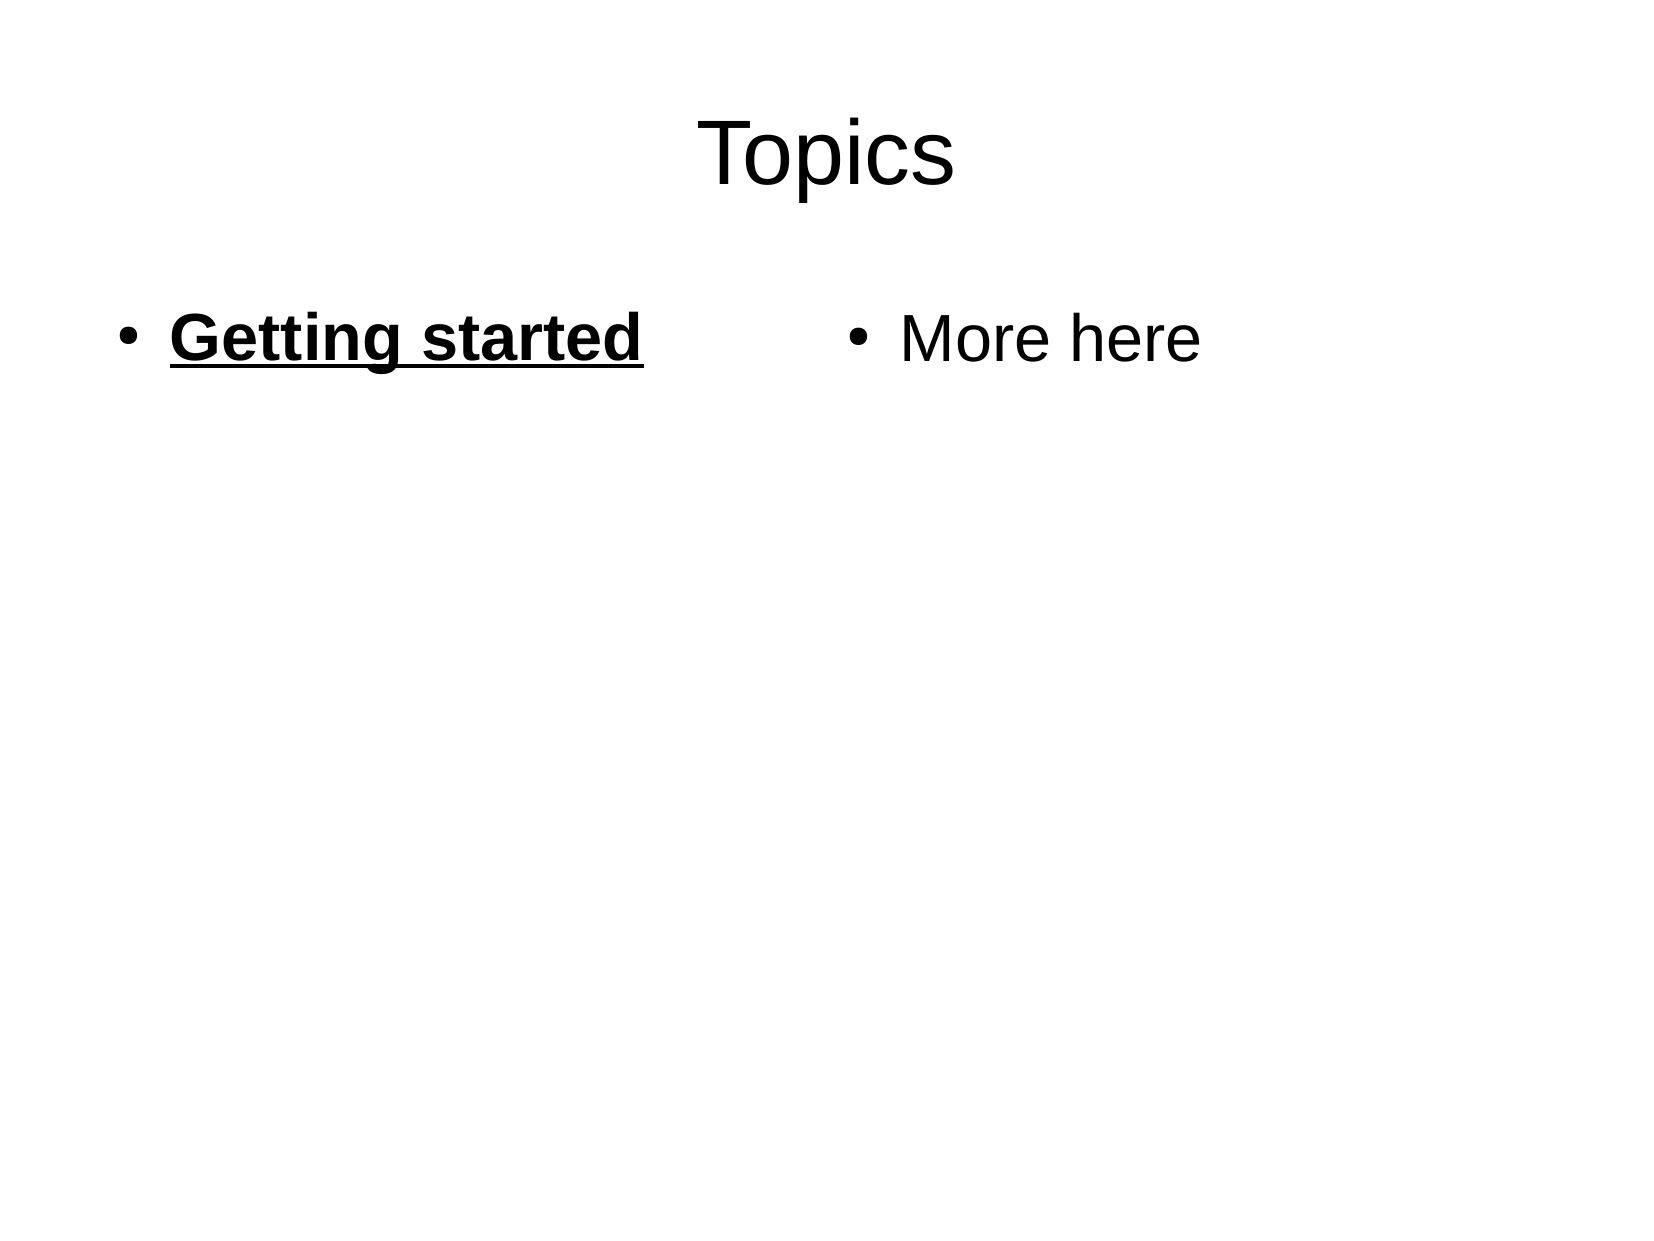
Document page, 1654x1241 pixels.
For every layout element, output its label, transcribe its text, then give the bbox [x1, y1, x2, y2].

list Getting started [98, 300, 826, 1119]
title Topics [82, 49, 1571, 257]
list More here [829, 301, 1556, 1120]
